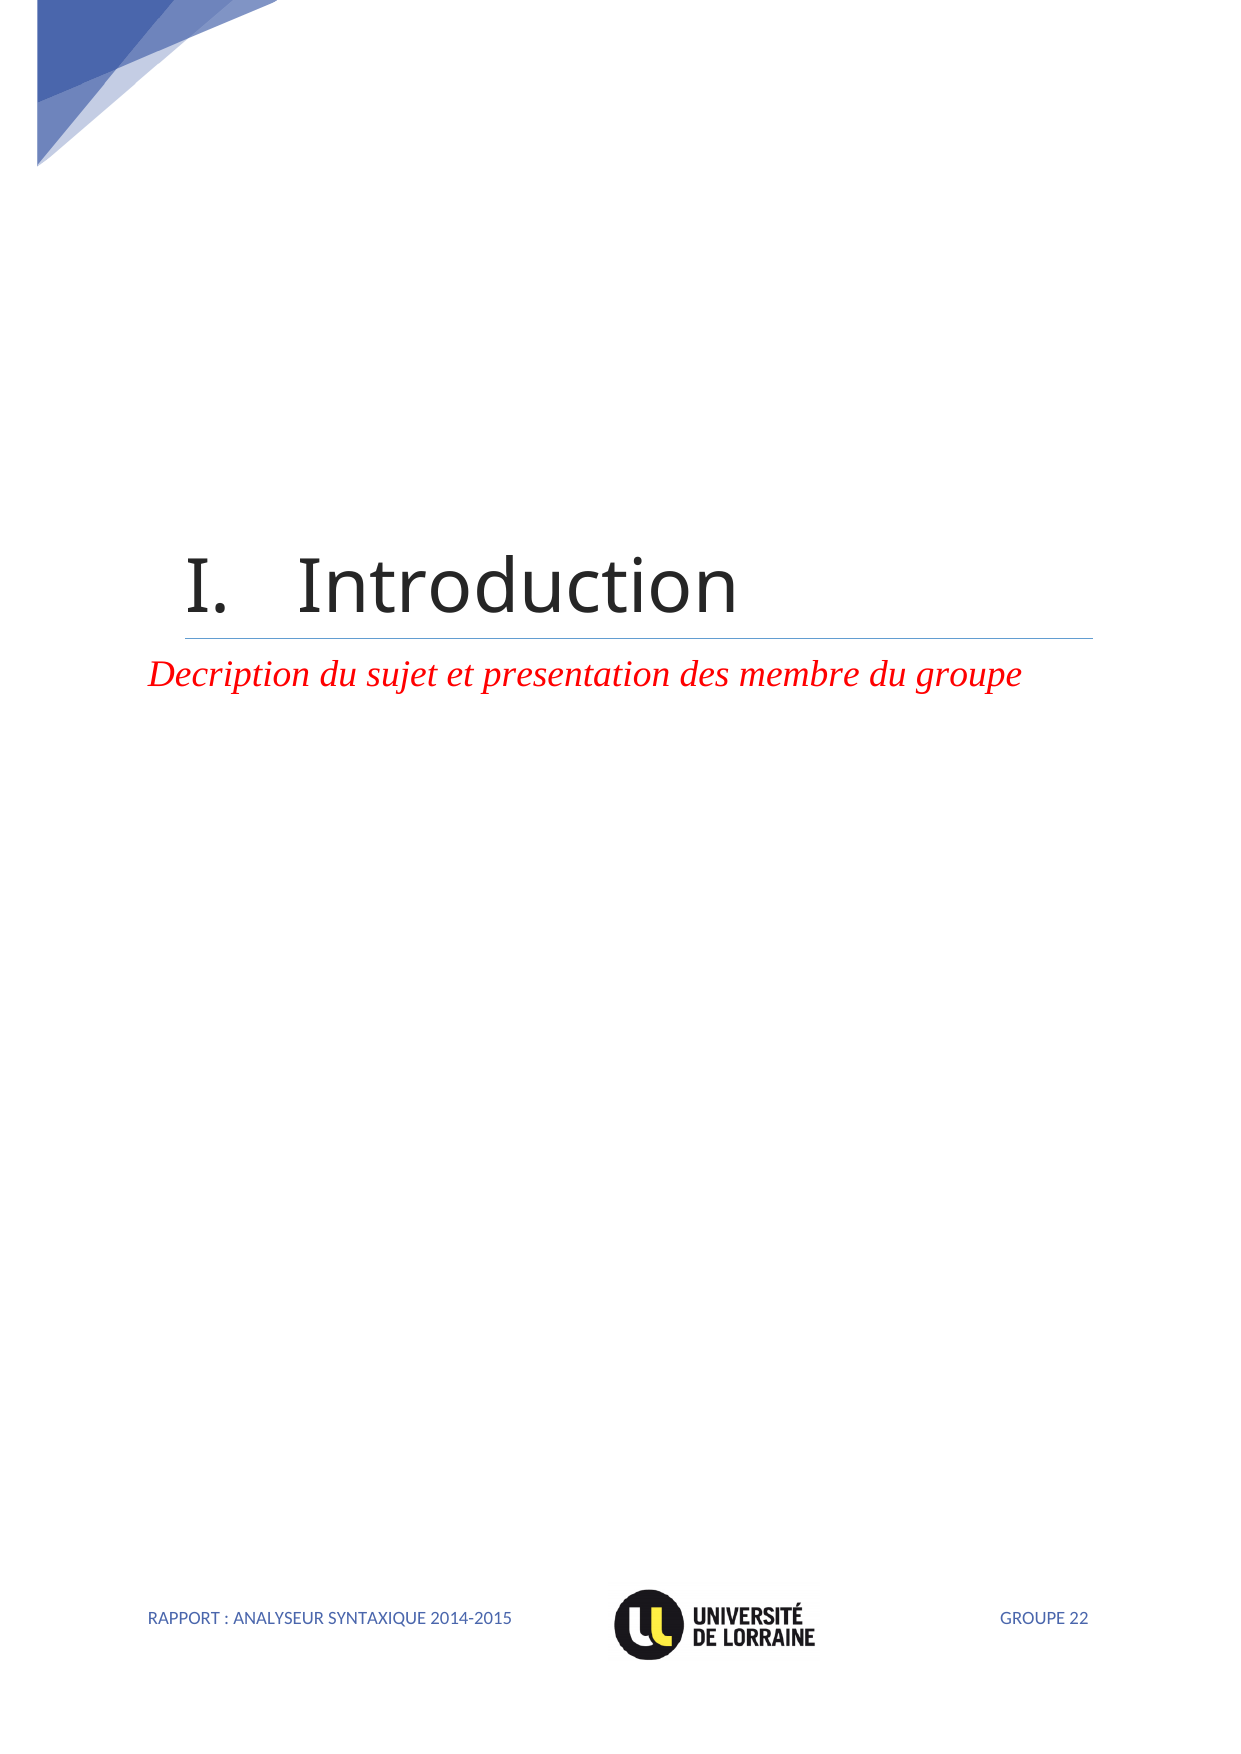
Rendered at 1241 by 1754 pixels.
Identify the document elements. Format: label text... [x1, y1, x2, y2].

text Decription du sujet et presentation des membre du groupe [148, 652, 1093, 695]
list Introduction [185, 532, 1093, 638]
